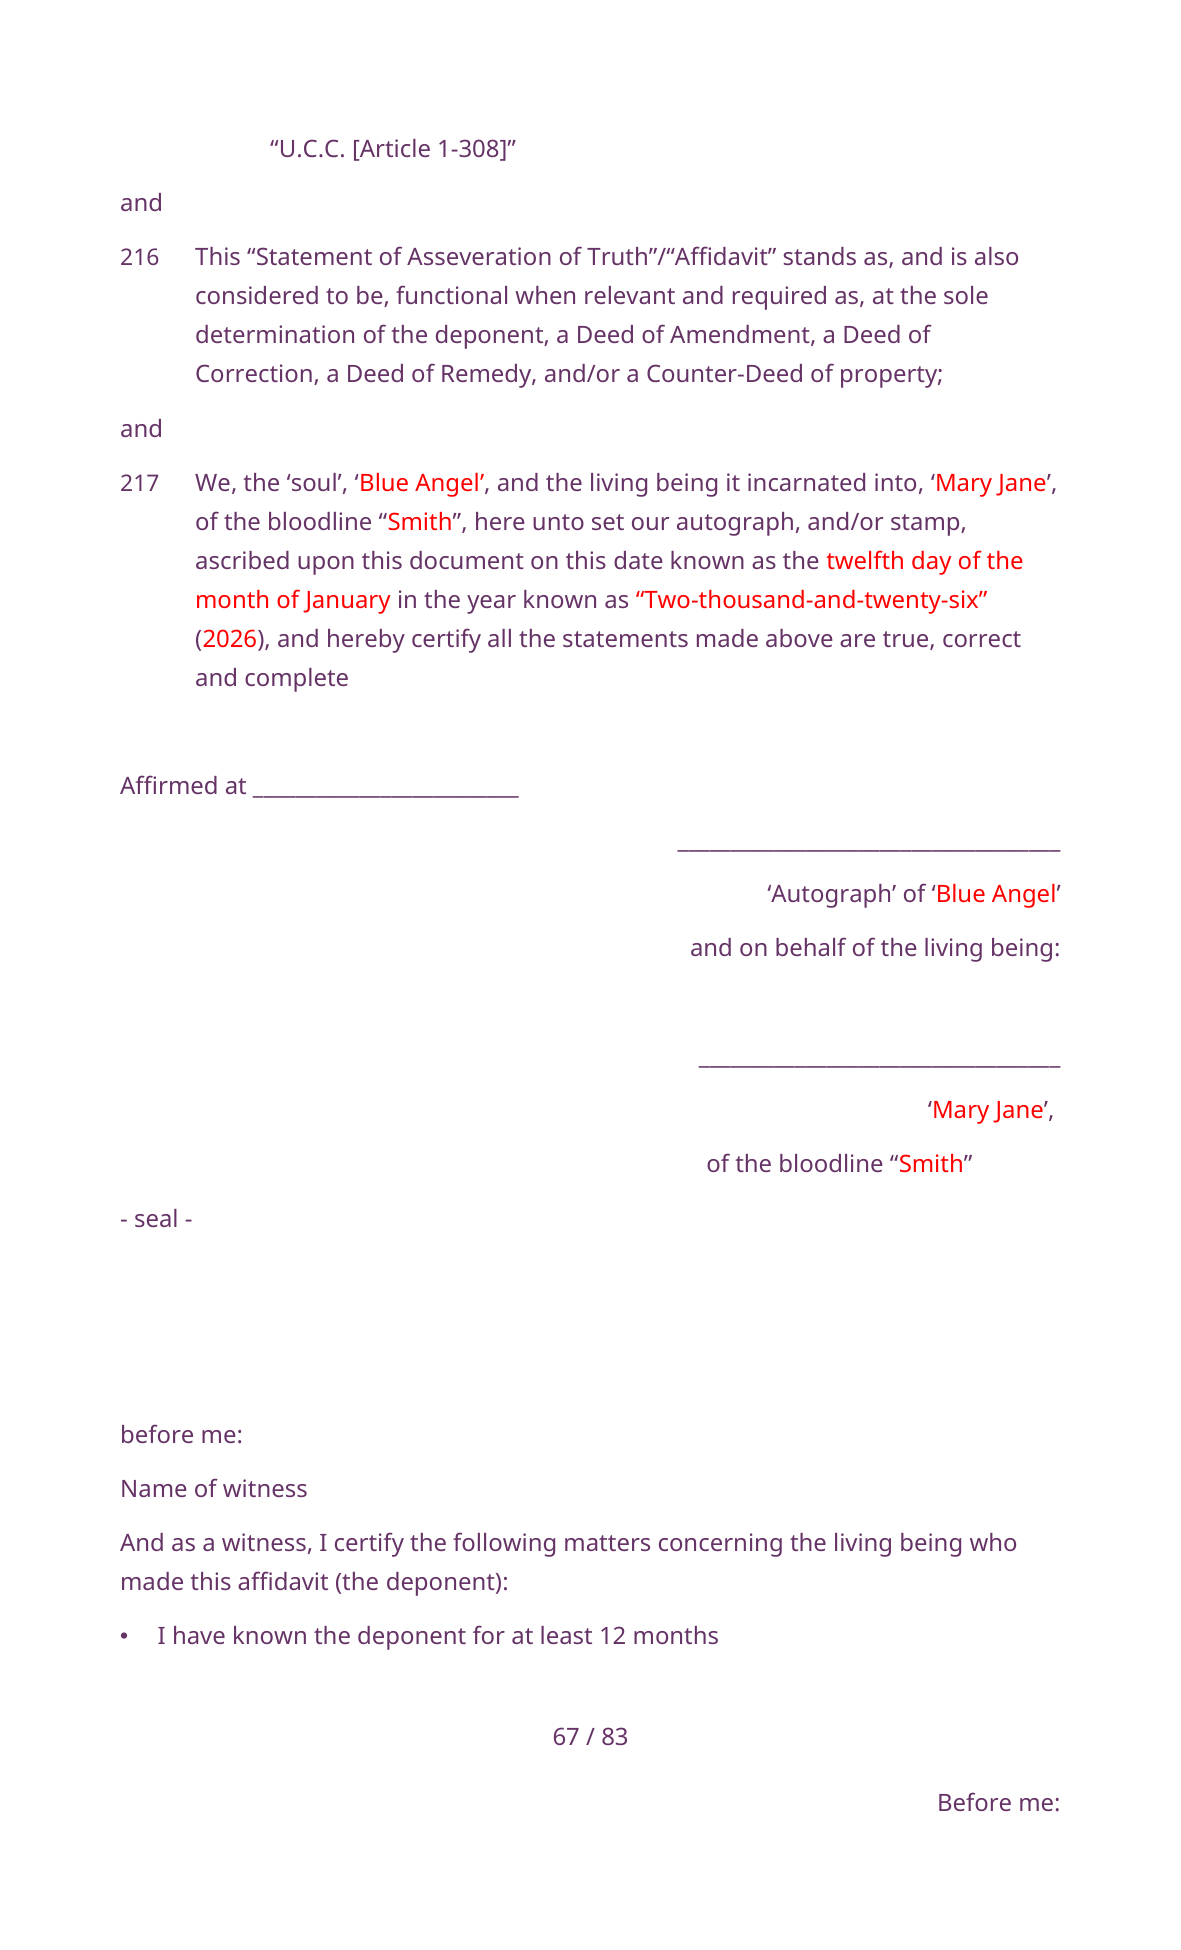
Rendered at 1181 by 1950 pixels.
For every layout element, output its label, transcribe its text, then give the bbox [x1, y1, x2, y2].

text before me: [120, 1418, 1061, 1450]
text ‘Autograph’ of ‘Blue Angel’ [120, 877, 1061, 909]
text of the bloodline “Smith” [120, 1147, 1061, 1180]
text ____________________________________ [120, 823, 1061, 856]
list We, the ‘soul’, ‘Blue Angel’, and the living being it incarnated into, ‘Mary Jane’, of the bloodline “Smith”, here unto set our autograph, and/or stamp, ascribed upon this document on this date known as the twelfth day of the month of January in the year known as “Two-thousand-and-twenty-six” (2026), and hereby certify all the statements made above are true, correct and complete [120, 465, 1061, 693]
text and on behalf of the living being: [120, 931, 1061, 964]
text __________________________________ [120, 1039, 1061, 1072]
text Affirmed at _________________________ [120, 769, 1061, 801]
list I have known the deponent for at least 12 months [120, 1619, 1061, 1651]
text “U.C.C. [Article 1-308]” [270, 132, 1061, 164]
text - seal - [120, 1201, 1061, 1234]
text And as a witness, I certify the following matters concerning the living being who made this affidavit (the deponent): [120, 1526, 1061, 1597]
list and [120, 411, 1061, 444]
text Name of witness [120, 1472, 1061, 1504]
list This “Statement of Asseveration of Truth”/“Affidavit” stands as, and is also considered to be, functional when relevant and required as, at the sole determination of the deponent, a Deed of Amendment, a Deed of Correction, a Deed of Remedy, and/or a Counter-Deed of property; [120, 240, 1061, 390]
text ‘Mary Jane’, [120, 1093, 1061, 1126]
list and [120, 186, 1061, 219]
